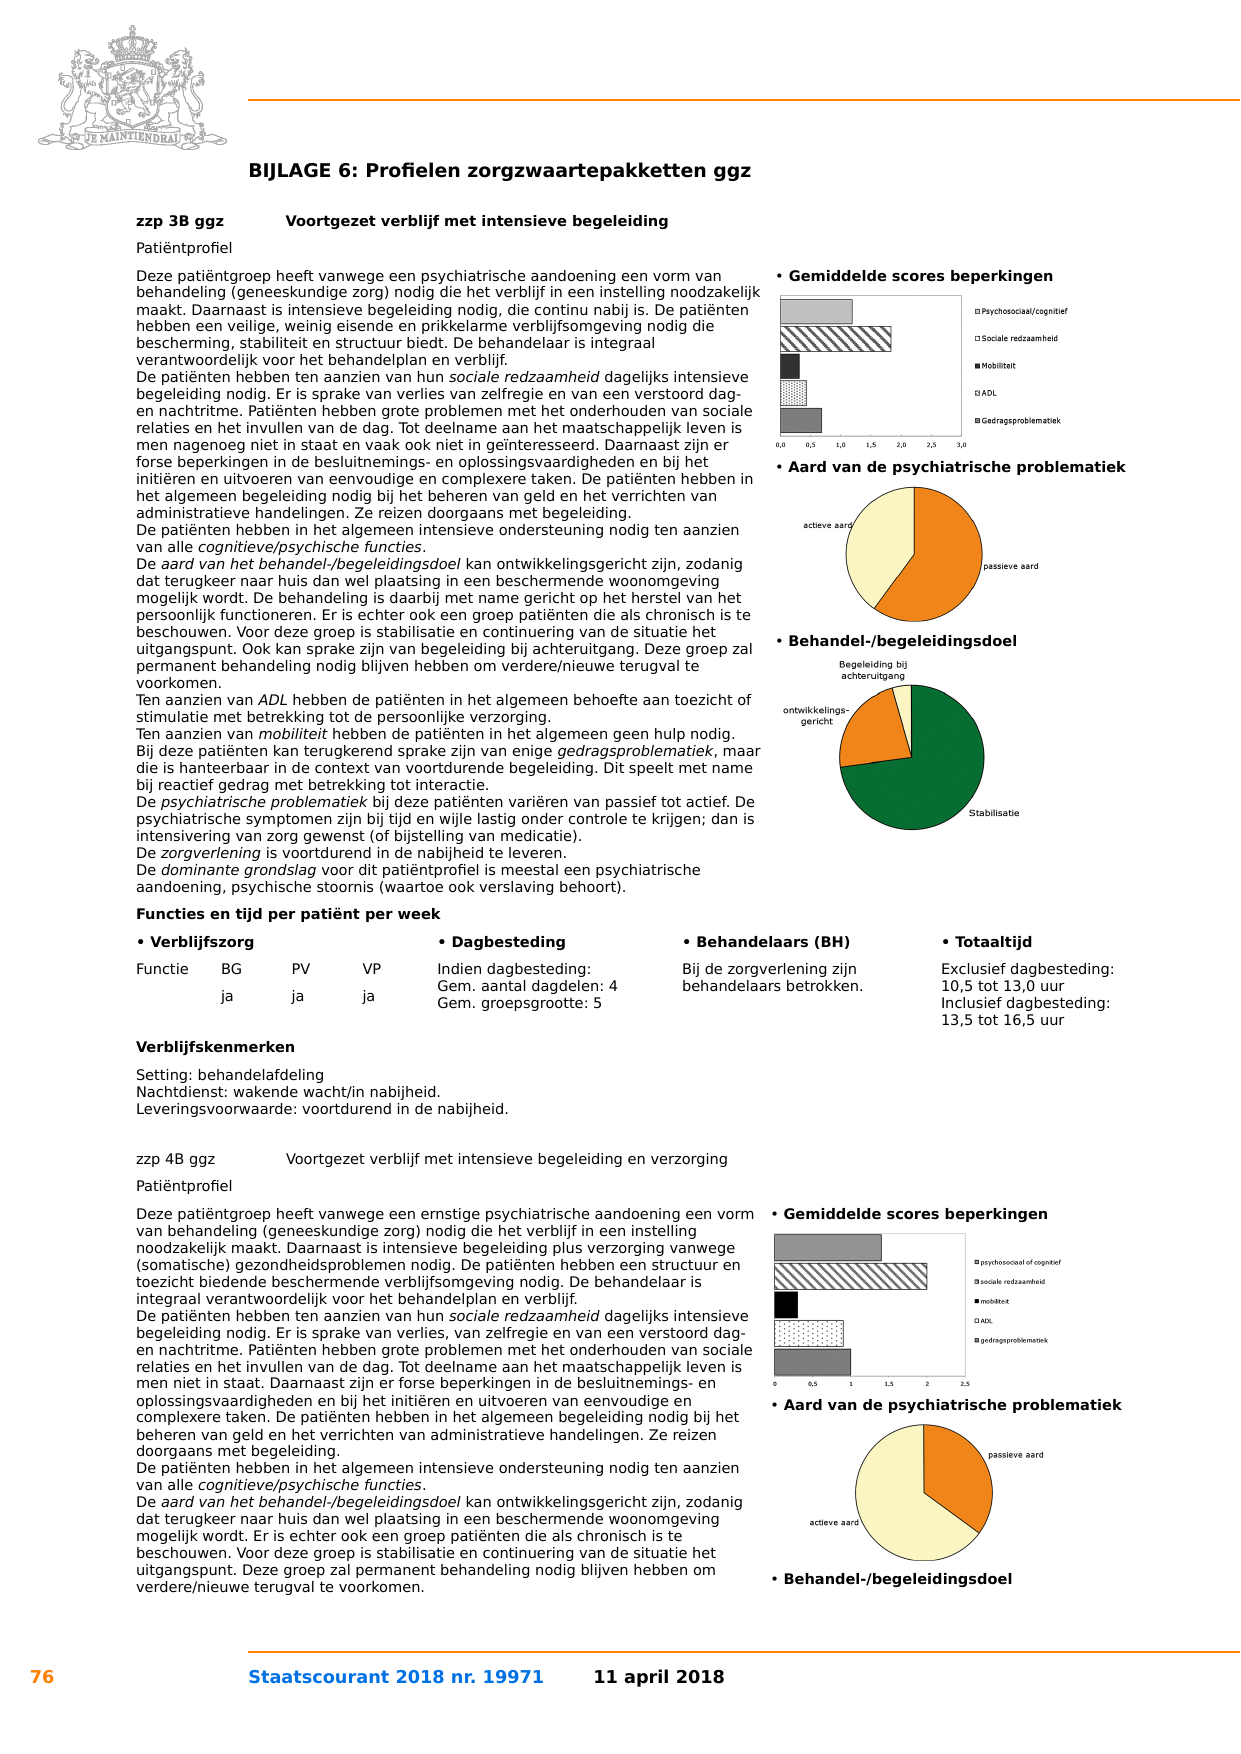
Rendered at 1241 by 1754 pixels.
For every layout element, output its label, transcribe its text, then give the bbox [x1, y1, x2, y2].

table_cell PV [286, 956, 356, 982]
table_cell ja [286, 984, 356, 1033]
table_cell ja [215, 984, 285, 1033]
table_cell [131, 984, 214, 1033]
table_header zzp 3B ggz [131, 208, 279, 234]
table_cell Indien dagbesteding: Gem. aantal dagdelen: 4 Gem. groepsgrootte: 5 [432, 956, 676, 1033]
table_cell Setting: behandelafdeling Nachtdienst: wakende wacht/in nabijheid. Leveringsvoorwaarde: voortdurend in de nabijheid. [131, 1062, 1163, 1122]
table_cell VP [357, 956, 431, 982]
table_cell Bij de zorgverlening zijn behandelaars betrokken. [677, 956, 934, 1033]
table_cell • Gemiddelde scores beperkingen [765, 1201, 1163, 1227]
table_header Voortgezet verblijf met intensieve begeleiding [280, 208, 1163, 234]
table_cell • Behandel-/begeleidingsdoel [765, 1566, 1163, 1592]
picture [775, 486, 1071, 622]
table_cell Verblijfskenmerken [131, 1035, 1163, 1061]
table_cell [769, 481, 1163, 627]
table_cell • Aard van de psychiatrische problematiek [765, 1392, 1163, 1419]
table_cell Functie [131, 956, 214, 982]
table_cell [765, 1593, 1163, 1603]
table_cell [765, 1420, 1163, 1565]
picture [38, 25, 227, 150]
table_cell ja [357, 984, 431, 1033]
table_cell • Totaaltijd [935, 929, 1163, 955]
table_cell • Behandelaars (BH) [677, 929, 934, 955]
table_header Voortgezet verblijf met intensieve begeleiding en verzorging [280, 1146, 1163, 1172]
table_cell • Behandel-/begeleidingsdoel [769, 628, 1163, 654]
table_cell [769, 655, 1163, 900]
subtitle BIJLAGE 6: Profielen zorgzwaartepakketten ggz [248, 160, 1163, 182]
picture [770, 1233, 1066, 1387]
table_cell BG [215, 956, 285, 982]
table_cell Patiëntprofiel [131, 235, 1163, 262]
picture [775, 659, 1071, 831]
table_cell • Aard van de psychiatrische problematiek [769, 454, 1163, 480]
table_cell • Verblijfszorg [131, 929, 431, 955]
table_cell Deze patiëntgroep heeft vanwege een ernstige psychiatrische aandoening een vorm van behandeling (geneeskundige zorg) nodig die het verblijf in een instelling noodzakelijk maakt. Daarnaast is intensieve begeleiding plus verzorging vanwege (somatische) gezondheidsproblemen nodig. De patiënten hebben een structuur en toezicht biedende beschermende verblijfsomgeving nodig. De behandelaar is integraal verantwoordelijk voor het behandelplan en verblijf. De patiënten hebben ten aanzien van hun sociale redzaamheid dagelijks intensieve begeleiding nodig. Er is sprake van verlies, van zelfregie en van een verstoord dag- en nachtritme. Patiënten hebben grote problemen met het onderhouden van sociale relaties en het invullen van de dag. Tot deelname aan het maatschappelijk leven is men niet in staat. Daarnaast zijn er forse beperkingen in de besluitnemings- en oplossingsvaardigheden en bij het initiëren en uitvoeren van eenvoudige en complexere taken. De patiënten hebben in het algemeen begeleiding nodig bij het beheren van geld en het verrichten van administratieve handelingen. Ze reizen doorgaans met begeleiding. De patiënten hebben in het algemeen intensieve ondersteuning nodig ten aanzien van alle cognitieve/psychische functies. De aard van het behandel-/begeleidingsdoel kan ontwikkelingsgericht zijn, zodanig dat terugkeer naar huis dan wel plaatsing in een beschermende woonomgeving mogelijk wordt. Er is echter ook een groep patiënten die als chronisch is te beschouwen. Voor deze groep is stabilisatie en continuering van de situatie het uitgangspunt. Deze groep zal permanent behandeling nodig blijven hebben om verdere/nieuwe terugval te voorkomen. [131, 1201, 764, 1603]
table_cell Patiëntprofiel [131, 1174, 1163, 1200]
table_cell [765, 1228, 1163, 1391]
table_cell Deze patiëntgroep heeft vanwege een psychiatrische aandoening een vorm van behandeling (geneeskundige zorg) nodig die het verblijf in een instelling noodzakelijk maakt. Daarnaast is intensieve begeleiding nodig, die continu nabij is. De patiënten hebben een veilige, weinig eisende en prikkelarme verblijfsomgeving nodig die bescherming, stabiliteit en structuur biedt. De behandelaar is integraal verantwoordelijk voor het behandelplan en verblijf. De patiënten hebben ten aanzien van hun sociale redzaamheid dagelijks intensieve begeleiding nodig. Er is sprake van verlies van zelfregie en van een verstoord dag- en nachtritme. Patiënten hebben grote problemen met het onderhouden van sociale relaties en het invullen van de dag. Tot deelname aan het maatschappelijk leven is men nagenoeg niet in staat en vaak ook niet in geïnteresseerd. Daarnaast zijn er forse beperkingen in de besluitnemings- en oplossingsvaardigheden en bij het initiëren en uitvoeren van eenvoudige en complexere taken. De patiënten hebben in het algemeen begeleiding nodig bij het beheren van geld en het verrichten van administratieve handelingen. Ze reizen doorgaans met begeleiding. De patiënten hebben in het algemeen intensieve ondersteuning nodig ten aanzien van alle cognitieve/psychische functies. De aard van het behandel-/begeleidingsdoel kan ontwikkelingsgericht zijn, zodanig dat terugkeer naar huis dan wel plaatsing in een beschermende woonomgeving mogelijk wordt. De behandeling is daarbij met name gericht op het herstel van het persoonlijk functioneren. Er is echter ook een groep patiënten die als chronisch is te beschouwen. Voor deze groep is stabilisatie en continuering van de situatie het uitgangspunt. Ook kan sprake zijn van begeleiding bij achteruitgang. Deze groep zal permanent behandeling nodig blijven hebben om verdere/nieuwe terugval te voorkomen. Ten aanzien van ADL hebben de patiënten in het algemeen behoefte aan toezicht of stimulatie met betrekking tot de persoonlijke verzorging. Ten aanzien van mobiliteit hebben de patiënten in het algemeen geen hulp nodig. Bij deze patiënten kan terugkerend sprake zijn van enige gedragsproblematiek, maar die is hanteerbaar in de context van voortdurende begeleiding. Dit speelt met name bij reactief gedrag met betrekking tot interactie. De psychiatrische problematiek bij deze patiënten variëren van passief tot actief. De psychiatrische symptomen zijn bij tijd en wijle lastig onder controle te krijgen; dan is intensivering van zorg gewenst (of bijstelling van medicatie). De zorgverlening is voortdurend in de nabijheid te leveren. De dominante grondslag voor dit patiëntprofiel is meestal een psychiatrische aandoening, psychische stoornis (waartoe ook verslaving behoort). [131, 263, 768, 900]
table_cell Exclusief dagbesteding: 10,5 tot 13,0 uur Inclusief dagbesteding: 13,5 tot 16,5 uur [935, 956, 1163, 1033]
picture [775, 294, 1071, 449]
table_cell • Dagbesteding [432, 929, 676, 955]
picture [770, 1424, 1066, 1561]
table_cell Functies en tijd per patiënt per week [131, 901, 1163, 928]
table_cell • Gemiddelde scores beperkingen [769, 263, 1163, 289]
table_cell [769, 290, 1163, 453]
table_header zzp 4B ggz [131, 1146, 279, 1172]
